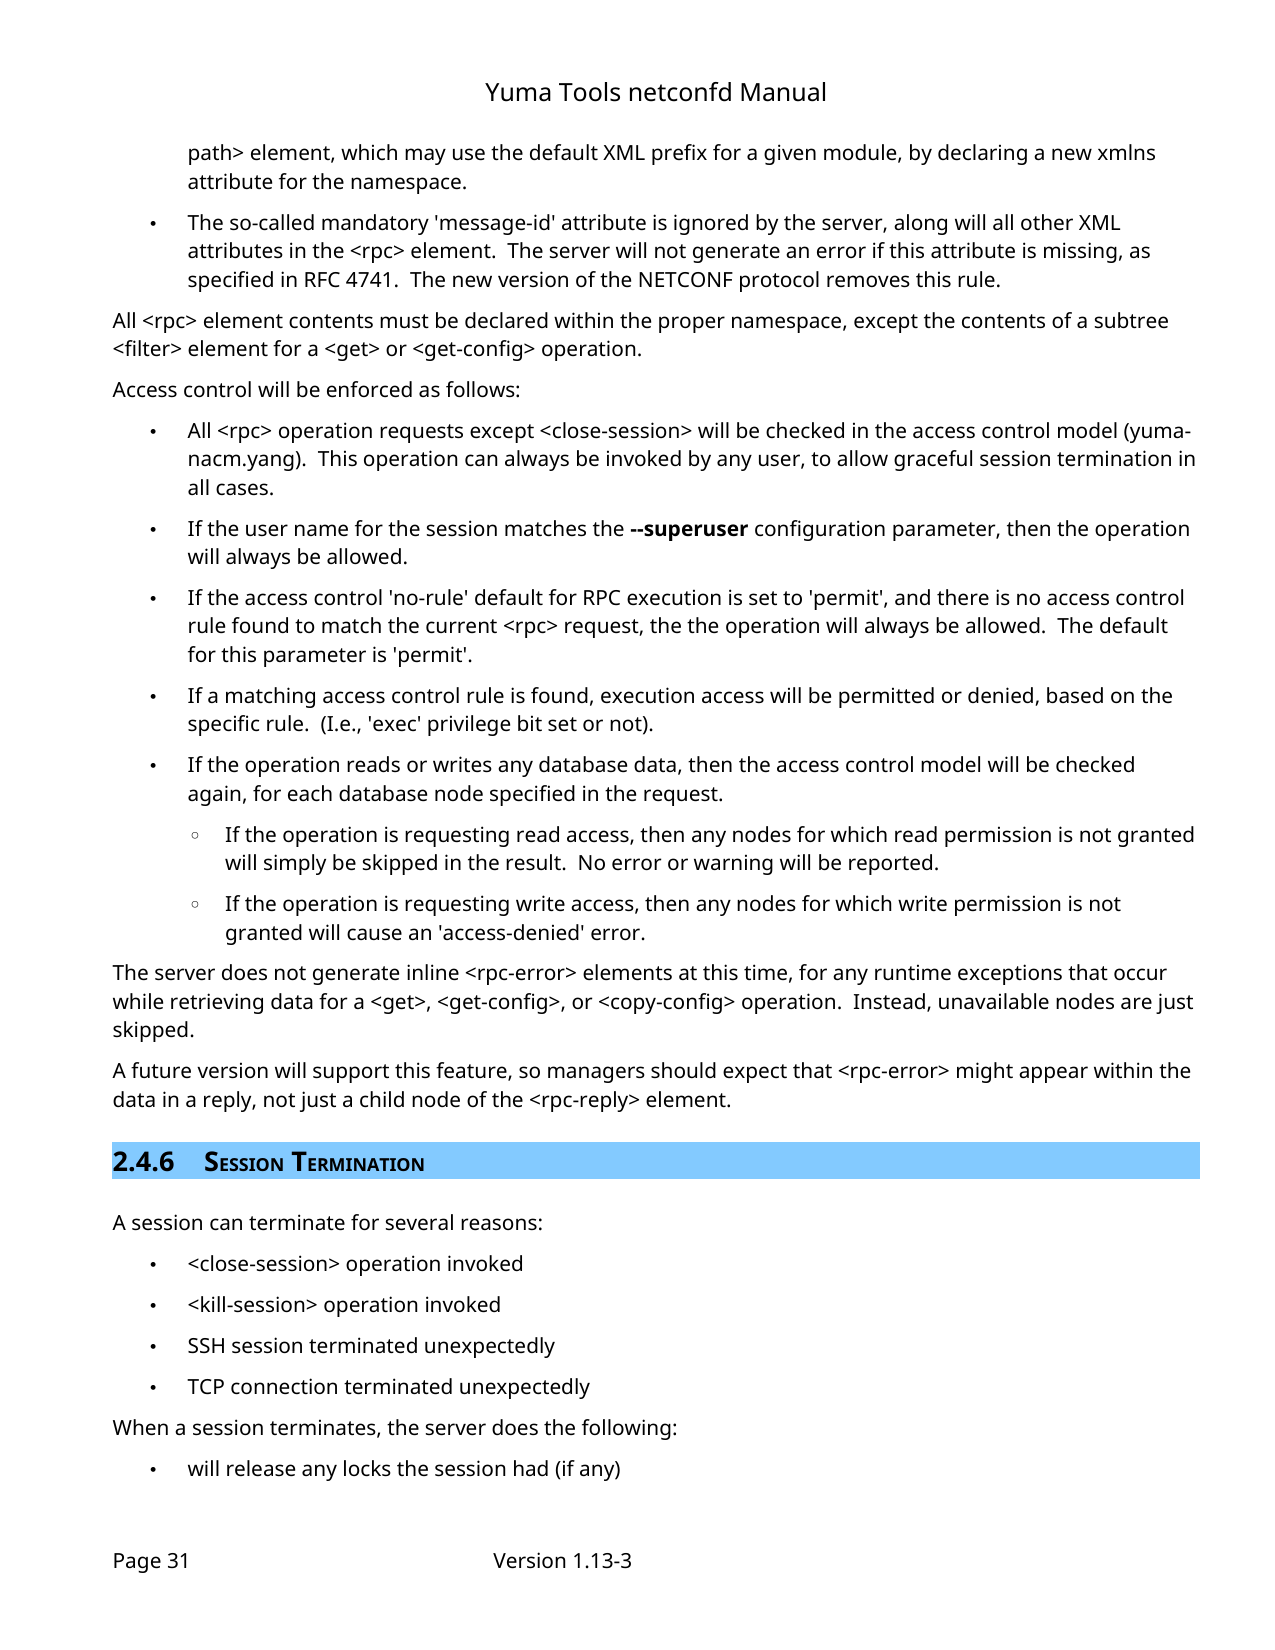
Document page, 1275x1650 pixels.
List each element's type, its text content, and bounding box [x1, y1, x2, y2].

text The server does not generate inline <rpc-error> elements at this time, for any runtime exceptions that occur while retrieving data for a <get>, <get-config>, or <copy-config> operation. Instead, unavailable nodes are just skipped. [112, 958, 1200, 1044]
list <kill-session> operation invoked [150, 1290, 1200, 1319]
list will release any locks the session had (if any) [150, 1454, 1200, 1482]
text When a session terminates, the server does the following: [112, 1413, 1200, 1442]
list If the operation is requesting write access, then any nodes for which write permission is not granted will cause an 'access-denied' error. [187, 889, 1200, 946]
list If a matching access control rule is found, execution access will be permitted or denied, based on the specific rule. (I.e., 'exec' privilege bit set or not). [150, 681, 1200, 738]
text All <rpc> element contents must be declared within the proper namespace, except the contents of a subtree <filter> element for a <get> or <get-config> operation. [112, 306, 1200, 363]
subtitle Session Termination [112, 1142, 1200, 1179]
list If the operation is requesting read access, then any nodes for which read permission is not granted will simply be skipped in the result. No error or warning will be reported. [187, 820, 1200, 877]
list TCP connection terminated unexpectedly [150, 1372, 1200, 1401]
list <close-session> operation invoked [150, 1249, 1200, 1278]
list If the access control 'no-rule' default for RPC execution is set to 'permit', and there is no access control rule found to match the current <rpc> request, the the operation will always be allowed. The default for this parameter is 'permit'. [150, 583, 1200, 668]
list SSH session terminated unexpectedly [150, 1331, 1200, 1360]
list If the operation reads or writes any database data, then the access control model will be checked again, for each database node specified in the request. [150, 750, 1200, 807]
list The so-called mandatory 'message-id' attribute is ignored by the server, along will all other XML attributes in the <rpc> element. The server will not generate an error if this attribute is missing, as specified in RFC 4741. The new version of the NETCONF protocol removes this rule. [150, 208, 1200, 293]
list All <rpc> operation requests except <close-session> will be checked in the access control model (yuma-nacm.yang). This operation can always be invoked by any user, to allow graceful session termination in all cases. [150, 416, 1200, 501]
text A future version will support this feature, so managers should expect that <rpc-error> might appear within the data in a reply, not just a child node of the <rpc-reply> element. [112, 1056, 1200, 1113]
list path> element, which may use the default XML prefix for a given module, by declaring a new xmlns attribute for the namespace. [150, 138, 1200, 195]
list If the user name for the session matches the --superuser configuration parameter, then the operation will always be allowed. [150, 514, 1200, 571]
text A session can terminate for several reasons: [112, 1208, 1200, 1237]
text Access control will be enforced as follows: [112, 375, 1200, 403]
